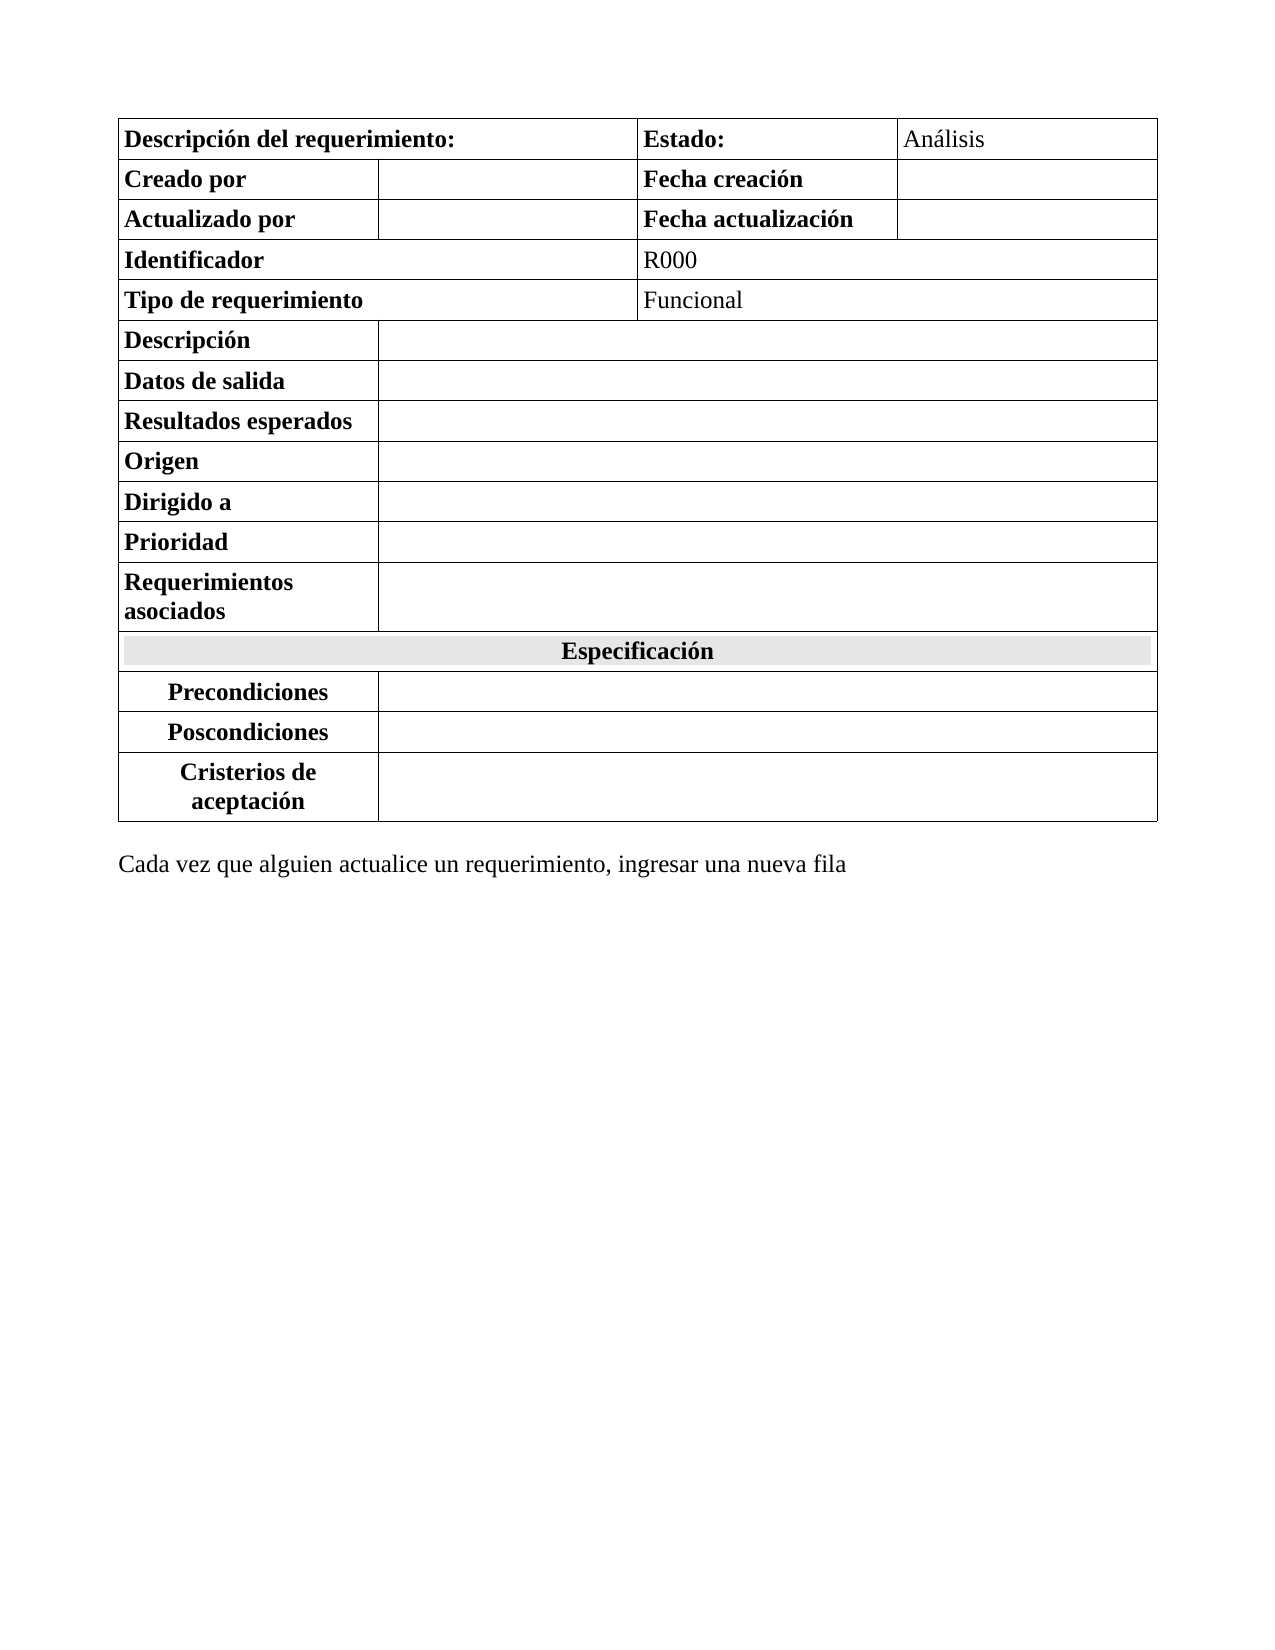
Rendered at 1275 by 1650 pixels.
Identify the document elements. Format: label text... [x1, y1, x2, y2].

table_cell Fecha creación [638, 160, 897, 199]
table_cell [379, 442, 1157, 481]
table_header Estado: [638, 119, 897, 158]
table_cell [379, 401, 1157, 441]
table_cell Especificación [119, 632, 1157, 671]
table_cell Funcional [638, 280, 1157, 320]
table_cell [898, 200, 1157, 239]
table_cell Prioridad [119, 522, 378, 562]
table_cell Dirigido a [119, 482, 378, 521]
table_cell [379, 522, 1157, 562]
table_header Descripción del requerimiento: [119, 119, 637, 158]
table_cell [379, 563, 1157, 631]
table_cell [379, 361, 1157, 400]
text Cada vez que alguien actualice un requerimiento, ingresar una nueva fila [118, 849, 1157, 878]
table_cell Creado por [119, 160, 378, 199]
table_cell [379, 482, 1157, 521]
table_cell Descripción [119, 321, 378, 360]
table_cell [379, 160, 637, 199]
table_cell [379, 712, 1157, 752]
table_cell [379, 753, 1157, 821]
table_cell Tipo de requerimiento [119, 280, 637, 320]
table_cell Requerimientos asociados [119, 563, 378, 631]
table_cell [898, 160, 1157, 199]
table_cell [379, 672, 1157, 711]
table_cell [379, 321, 1157, 360]
table_cell R000 [638, 240, 1157, 279]
table_cell Poscondiciones [119, 712, 378, 752]
table_cell Actualizado por [119, 200, 378, 239]
table_cell Cristerios de aceptación [119, 753, 378, 821]
table_header Análisis [898, 119, 1157, 158]
table_cell [379, 200, 637, 239]
table_cell Precondiciones [119, 672, 378, 711]
table_cell Origen [119, 442, 378, 481]
table_cell Identificador [119, 240, 637, 279]
table_cell Fecha actualización [638, 200, 897, 239]
table_cell Datos de salida [119, 361, 378, 400]
table_cell Resultados esperados [119, 401, 378, 441]
